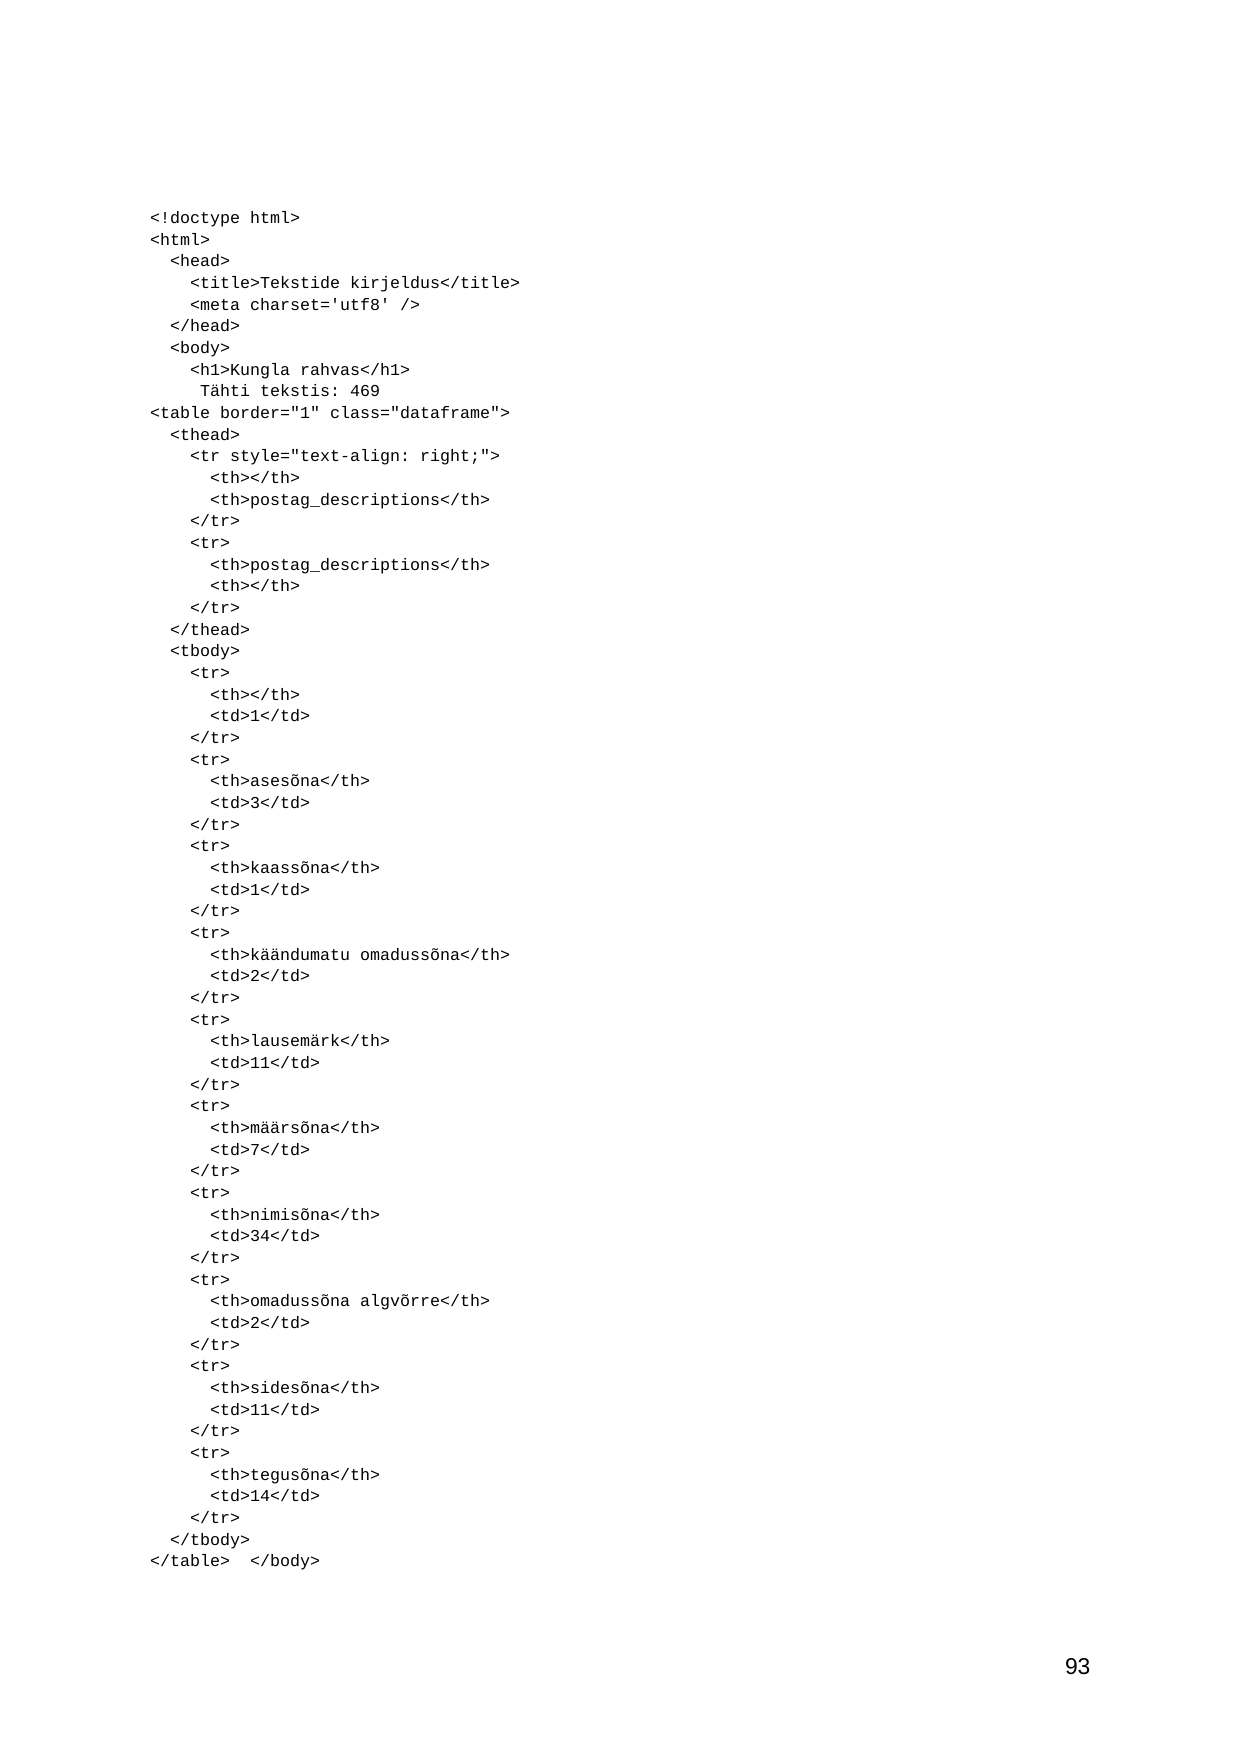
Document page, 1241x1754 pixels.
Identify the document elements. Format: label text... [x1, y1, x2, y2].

text <th>postag_descriptions</th> [150, 491, 1090, 510]
text <tr> [150, 1445, 1090, 1463]
text <td>34</td> [150, 1228, 1090, 1247]
text <td>2</td> [150, 968, 1090, 987]
text <th></th> [150, 578, 1090, 597]
text <th>käändumatu omadussõna</th> [150, 946, 1090, 965]
text </tr> [150, 1250, 1090, 1268]
text </tr> [150, 990, 1090, 1008]
text </tbody> [150, 1531, 1090, 1550]
text <td>7</td> [150, 1141, 1090, 1160]
text <td>2</td> [150, 1315, 1090, 1333]
text <tbody> [150, 643, 1090, 662]
text </tr> [150, 1076, 1090, 1095]
text <tr> [150, 1185, 1090, 1203]
text </tr> [150, 1336, 1090, 1355]
text </tr> [150, 816, 1090, 835]
text <td>1</td> [150, 708, 1090, 727]
text </tr> [150, 600, 1090, 618]
text <tr> [150, 1011, 1090, 1030]
text <td>14</td> [150, 1488, 1090, 1507]
text </thead> [150, 621, 1090, 640]
text <thead> [150, 426, 1090, 445]
text <tr> [150, 1271, 1090, 1290]
text </tr> [150, 730, 1090, 748]
text <tr> [150, 838, 1090, 857]
text <h1>Kungla rahvas</h1> [150, 361, 1090, 380]
text <tr> [150, 925, 1090, 943]
text <th>nimisõna</th> [150, 1206, 1090, 1225]
text </tr> [150, 903, 1090, 922]
text <tr> [150, 535, 1090, 553]
text <html> [150, 231, 1090, 250]
text </tr> [150, 1423, 1090, 1442]
text <th>postag_descriptions</th> [150, 556, 1090, 575]
text <th>sidesõna</th> [150, 1380, 1090, 1398]
text </head> [150, 318, 1090, 337]
text <th>tegusõna</th> [150, 1466, 1090, 1485]
text <th>lausemärk</th> [150, 1033, 1090, 1052]
text <th>kaassõna</th> [150, 860, 1090, 878]
text <title>Tekstide kirjeldus</title> [150, 275, 1090, 293]
text Tähti tekstis: 469 [150, 383, 1090, 402]
text <tr> [150, 1098, 1090, 1117]
text <td>11</td> [150, 1401, 1090, 1420]
text <th></th> [150, 686, 1090, 705]
text <head> [150, 253, 1090, 272]
text </tr> [150, 513, 1090, 532]
text <td>1</td> [150, 881, 1090, 900]
text <td>11</td> [150, 1055, 1090, 1073]
text </table> </body> [150, 1553, 1090, 1572]
text <td>3</td> [150, 795, 1090, 813]
text </tr> [150, 1163, 1090, 1182]
text <tr> [150, 665, 1090, 683]
text <tr> [150, 1358, 1090, 1377]
text <tr style="text-align: right;"> [150, 448, 1090, 467]
text <!doctype html> [150, 210, 1090, 228]
text <th>asesõna</th> [150, 773, 1090, 792]
text <th>omadussõna algvõrre</th> [150, 1293, 1090, 1312]
text <th>määrsõna</th> [150, 1120, 1090, 1138]
text </tr> [150, 1510, 1090, 1528]
text <tr> [150, 751, 1090, 770]
text <meta charset='utf8' /> [150, 296, 1090, 315]
text <body> [150, 340, 1090, 358]
text <th></th> [150, 470, 1090, 488]
text <table border="1" class="dataframe"> [150, 405, 1090, 423]
